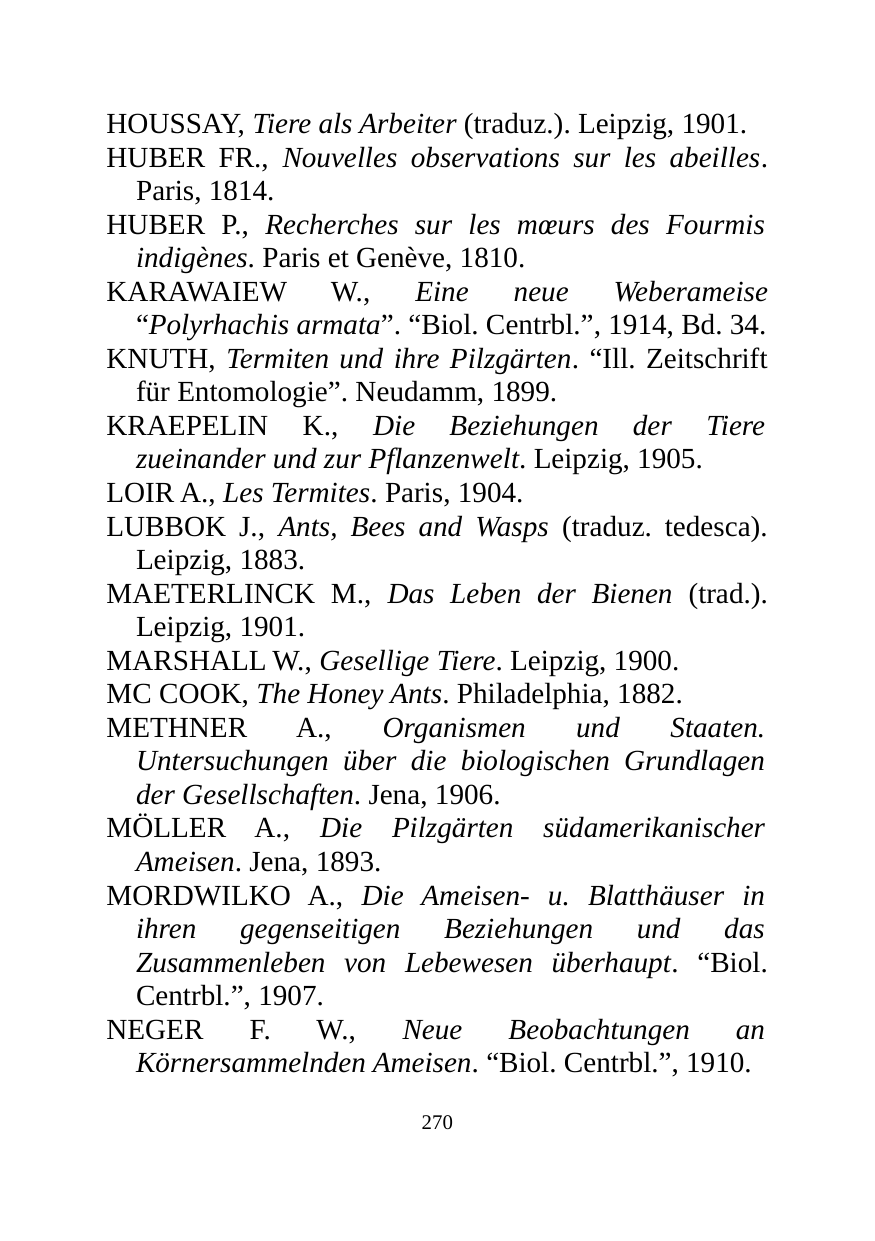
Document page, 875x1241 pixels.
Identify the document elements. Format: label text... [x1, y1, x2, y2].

text LOIR A., Les Termites. Paris, 1904. [106, 475, 768, 509]
text LUBBOK J., Ants, Bees and Wasps (traduz. tedesca). Leipzig, 1883. [106, 509, 768, 576]
text KARAWAIEW W., Eine neue Weberameise “Polyrhachis armata”. “Biol. Centrbl.”, 1914, Bd. 34. [106, 274, 768, 341]
text HOUSSAY, Tiere als Arbeiter (traduz.). Leipzig, 1901. [106, 106, 768, 140]
text KNUTH, Termiten und ihre Pilzgärten. “Ill. Zeitschrift für Entomologie”. Neudamm, 1899. [106, 341, 768, 408]
text METHNER A., Organismen und Staaten. Untersuchungen über die biologischen Grundlagen der Gesellschaften. Jena, 1906. [106, 710, 768, 811]
text MARSHALL W., Gesellige Tiere. Leipzig, 1900. [106, 643, 768, 676]
text MC COOK, The Honey Ants. Philadelphia, 1882. [106, 676, 768, 710]
text HUBER P., Recherches sur les mœurs des Fourmis indigènes. Paris et Genève, 1810. [106, 207, 768, 274]
text MÖLLER A., Die Pilzgärten südamerikanischer Ameisen. Jena, 1893. [106, 811, 768, 878]
text MORDWILKO A., Die Ameisen- u. Blatthäuser in ihren gegenseitigen Beziehungen und das Zusammenleben von Lebewesen überhaupt. “Biol. Centrbl.”, 1907. [106, 878, 768, 1012]
text NEGER F. W., Neue Beobachtungen an Körnersammelnden Ameisen. “Biol. Centrbl.”, 1910. [106, 1012, 768, 1079]
text HUBER FR., Nouvelles observations sur les abeilles. Paris, 1814. [106, 140, 768, 207]
text KRAEPELIN K., Die Beziehungen der Tiere zueinander und zur Pflanzenwelt. Leipzig, 1905. [106, 408, 768, 475]
text MAETERLINCK M., Das Leben der Bienen (trad.). Leipzig, 1901. [106, 576, 768, 643]
